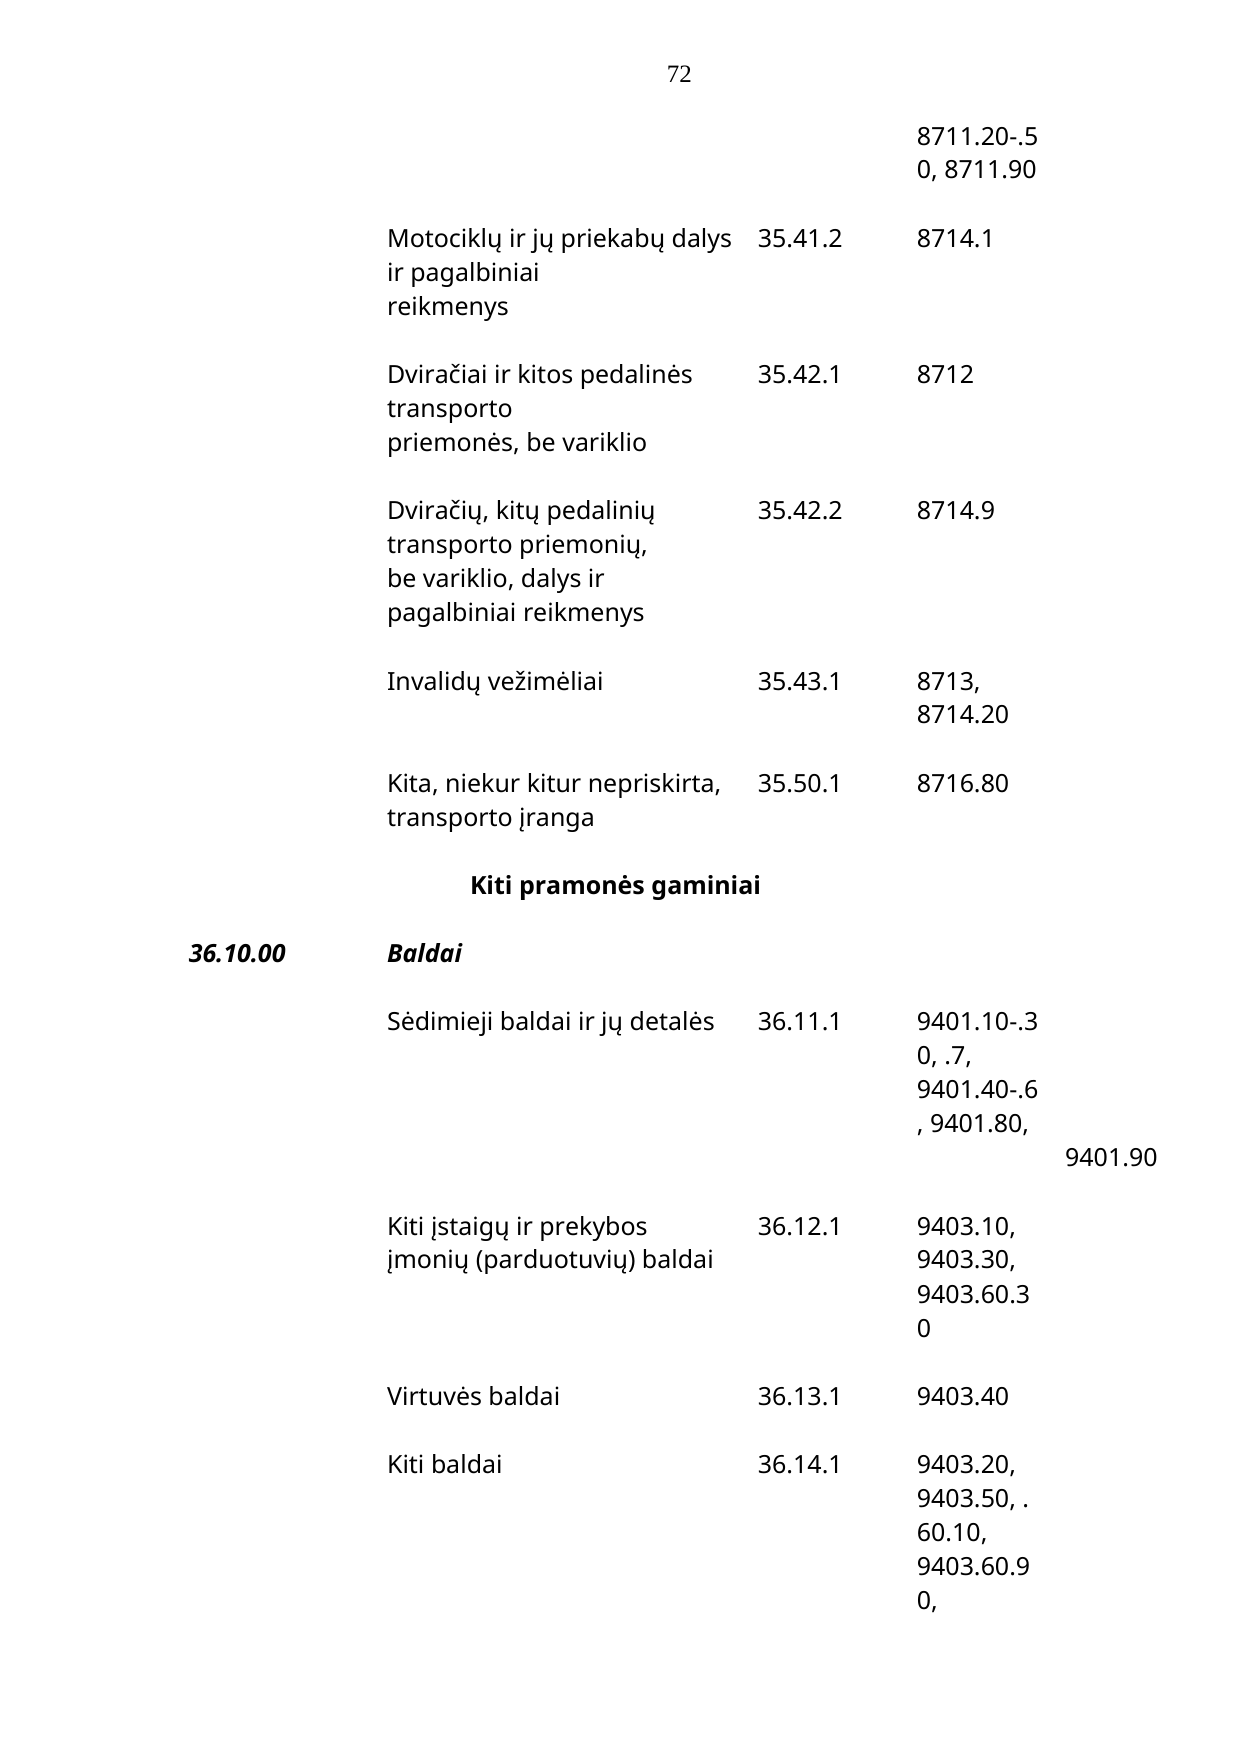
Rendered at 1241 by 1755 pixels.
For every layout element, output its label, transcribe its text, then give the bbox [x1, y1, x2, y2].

table_cell 8711.20-.50, 8711.90 [905, 118, 1054, 186]
table_cell 8712 [905, 357, 1054, 425]
table_cell [905, 459, 1054, 493]
table_cell [323, 1413, 376, 1447]
table_cell 9401.90 [1054, 1140, 1204, 1174]
table_cell 36.11.1 [746, 1004, 905, 1140]
table_cell [1054, 357, 1204, 425]
table_cell [1054, 459, 1204, 493]
table_cell 35.41.2 [746, 220, 905, 288]
table_cell [1054, 834, 1204, 867]
table_cell [323, 1447, 376, 1617]
table_cell [323, 834, 376, 867]
table_cell [1054, 1174, 1204, 1208]
table_cell [323, 323, 376, 357]
table_cell [905, 1413, 1054, 1447]
table_cell [1054, 1344, 1204, 1378]
table_cell [905, 731, 1054, 765]
table_cell [905, 1174, 1054, 1208]
table_cell [746, 731, 905, 765]
table_cell [905, 186, 1054, 220]
table_cell [177, 1140, 323, 1174]
table_cell [905, 902, 1054, 936]
table_cell [905, 970, 1054, 1004]
table_cell 36.13.1 [746, 1379, 905, 1412]
table_cell [323, 1140, 376, 1174]
table_cell [177, 425, 323, 459]
table_cell Kiti baldai [376, 1447, 746, 1617]
table_cell [1054, 425, 1204, 459]
table_cell [746, 1413, 905, 1447]
table_cell [1054, 220, 1204, 288]
table_cell [1054, 1208, 1204, 1344]
table_cell [323, 629, 376, 663]
table_cell [323, 493, 376, 561]
table_cell [1054, 902, 1204, 936]
table_cell [905, 1344, 1054, 1378]
table_cell 8714.1 [905, 220, 1054, 288]
table_cell [376, 459, 746, 493]
table_cell [376, 970, 746, 1004]
table_cell [1054, 868, 1204, 902]
table_cell 35.50.1 [746, 765, 905, 833]
table_cell 36.10.00 [177, 936, 323, 970]
table_cell [1054, 186, 1204, 220]
table_cell [177, 731, 323, 765]
table_cell [905, 289, 1054, 322]
table_cell [177, 323, 323, 357]
table_cell [746, 118, 905, 186]
table_cell [746, 186, 905, 220]
table_cell [746, 459, 905, 493]
table_cell [1054, 289, 1204, 322]
table_cell [177, 629, 323, 663]
table_cell [323, 1344, 376, 1378]
table_cell [177, 186, 323, 220]
table_cell [1054, 493, 1204, 561]
table_cell Kiti įstaigų ir prekybos įmonių (parduotuvių) baldai [376, 1208, 746, 1344]
table_cell Kiti pramonės gaminiai [177, 868, 1054, 902]
table_cell Dviračių, kitų pedalinių transporto priemonių, [376, 493, 746, 561]
table_cell 8714.9 [905, 493, 1054, 561]
table_cell [177, 1004, 323, 1140]
table_cell [746, 1174, 905, 1208]
table_cell [177, 1413, 323, 1447]
table_cell 35.42.1 [746, 357, 905, 425]
table_cell [376, 731, 746, 765]
table_cell 9401.10-.30, .7, 9401.40-.6, 9401.80, [905, 1004, 1054, 1140]
table_cell [746, 323, 905, 357]
table_cell [323, 357, 376, 425]
table_cell [323, 663, 376, 731]
table_cell [1054, 1447, 1204, 1617]
table_cell [376, 629, 746, 663]
table_cell [323, 220, 376, 288]
table_cell [905, 561, 1054, 629]
table_cell [323, 459, 376, 493]
table_cell [177, 834, 323, 867]
table_cell [177, 663, 323, 731]
table_cell [746, 561, 905, 629]
table_cell [323, 289, 376, 322]
table_cell [905, 1140, 1054, 1174]
table_cell 9403.40 [905, 1379, 1054, 1412]
table_cell 36.14.1 [746, 1447, 905, 1617]
table_cell 8713, 8714.20 [905, 663, 1054, 731]
table_cell [1054, 561, 1204, 629]
table_cell [376, 1174, 746, 1208]
table_cell [323, 1379, 376, 1412]
table_cell Sėdimieji baldai ir jų detalės [376, 1004, 746, 1140]
table_cell [1054, 970, 1204, 1004]
table_cell 9403.20, 9403.50, .60.10, 9403.60.90, [905, 1447, 1054, 1617]
table_cell [177, 765, 323, 833]
table_cell [746, 1140, 905, 1174]
table_cell [746, 936, 905, 970]
table_cell [323, 118, 376, 186]
table_cell [1054, 1413, 1204, 1447]
table_cell Baldai [376, 936, 746, 970]
table_cell [177, 561, 323, 629]
table_cell [323, 1208, 376, 1344]
table_cell [746, 289, 905, 322]
table_cell 36.12.1 [746, 1208, 905, 1344]
table_cell [323, 731, 376, 765]
table_cell [177, 493, 323, 561]
table_cell [376, 118, 746, 186]
table_cell [323, 765, 376, 833]
table_cell [1054, 629, 1204, 663]
table_cell [177, 1174, 323, 1208]
table_cell 8716.80 [905, 765, 1054, 833]
table_cell reikmenys [376, 289, 746, 322]
table_cell [323, 1004, 376, 1140]
table_cell [177, 1447, 323, 1617]
table_cell [323, 936, 376, 970]
table_cell [1054, 323, 1204, 357]
table_cell [177, 1344, 323, 1378]
table_cell Kita, niekur kitur nepriskirta, transporto įranga [376, 765, 746, 833]
table_cell [376, 1413, 746, 1447]
table_cell Virtuvės baldai [376, 1379, 746, 1412]
table_cell [1054, 118, 1204, 186]
table_cell [746, 970, 905, 1004]
table_cell [746, 629, 905, 663]
table_cell [323, 970, 376, 1004]
table_cell [376, 1140, 746, 1174]
table_cell [376, 1344, 746, 1378]
table_cell [323, 1174, 376, 1208]
table_cell [323, 186, 376, 220]
table_cell [1054, 1379, 1204, 1412]
table_cell Motociklų ir jų priekabų dalys ir pagalbiniai [376, 220, 746, 288]
table_cell [177, 459, 323, 493]
table_cell [746, 1344, 905, 1378]
table_cell [323, 425, 376, 459]
table_cell be variklio, dalys ir pagalbiniai reikmenys [376, 561, 746, 629]
table_cell [1054, 936, 1204, 970]
table_cell [177, 357, 323, 425]
table_cell [177, 1379, 323, 1412]
table_cell [376, 323, 746, 357]
table_cell priemonės, be variklio [376, 425, 746, 459]
table_cell [177, 970, 323, 1004]
table_cell [376, 834, 746, 867]
table_cell [746, 834, 905, 867]
table_cell [177, 902, 323, 936]
table_cell [1054, 731, 1204, 765]
table_cell [1054, 663, 1204, 731]
table_cell [905, 629, 1054, 663]
table_cell [905, 425, 1054, 459]
table_cell 9403.10, 9403.30, 9403.60.30 [905, 1208, 1054, 1344]
table_cell [1054, 765, 1204, 833]
table_cell [177, 1208, 323, 1344]
table_cell [376, 186, 746, 220]
table_cell [905, 834, 1054, 867]
table_cell [177, 289, 323, 322]
table_cell 35.43.1 [746, 663, 905, 731]
table_cell Dviračiai ir kitos pedalinės transporto [376, 357, 746, 425]
table_cell [177, 118, 323, 186]
table_cell [905, 323, 1054, 357]
table_cell [746, 425, 905, 459]
table_cell [323, 902, 376, 936]
table_cell [1054, 1004, 1204, 1140]
table_cell [746, 902, 905, 936]
table_cell Invalidų vežimėliai [376, 663, 746, 731]
table_cell [905, 936, 1054, 970]
table_cell 35.42.2 [746, 493, 905, 561]
table_cell [376, 902, 746, 936]
table_cell [177, 220, 323, 288]
table_cell [323, 561, 376, 629]
